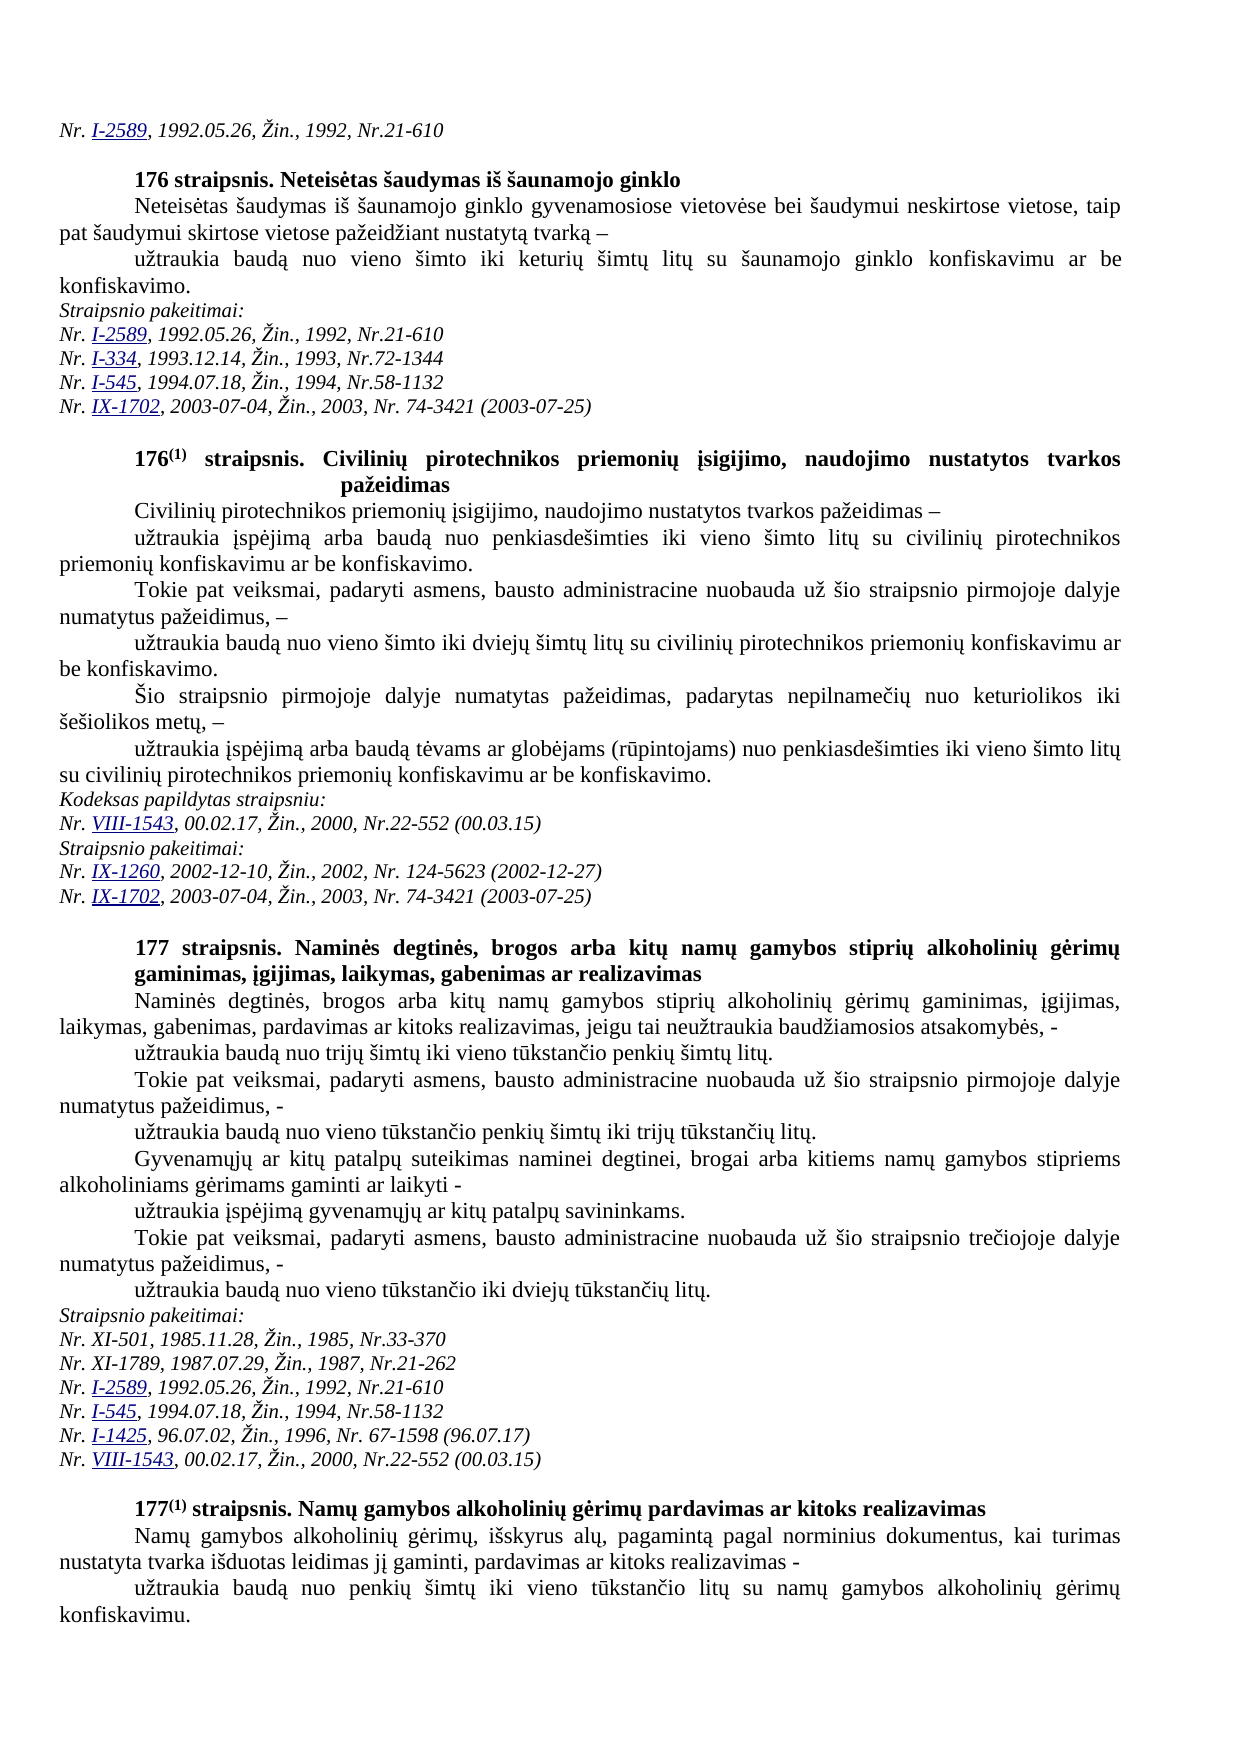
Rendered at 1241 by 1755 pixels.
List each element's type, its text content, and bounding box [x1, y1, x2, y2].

text užtraukia baudą nuo penkių šimtų iki vieno tūkstančio litų su namų gamybos alkoholinių gėrimų konfiskavimu. [59, 1574, 1122, 1627]
text Nr. IX-1702, 2003-07-04, Žin., 2003, Nr. 74-3421 (2003-07-25) [59, 394, 1122, 418]
text 176 straipsnis. Neteisėtas šaudymas iš šaunamojo ginklo [59, 166, 1122, 193]
text užtraukia įspėjimą gyvenamųjų ar kitų patalpų savininkams. [59, 1197, 1122, 1224]
text Naminės degtinės, brogos arba kitų namų gamybos stiprių alkoholinių gėrimų gaminimas, įgijimas, laikymas, gabenimas, pardavimas ar kitoks realizavimas, jeigu tai neužtraukia baudžiamosios atsakomybės, - [59, 987, 1122, 1039]
text Nr. IX-1260, 2002-12-10, Žin., 2002, Nr. 124-5623 (2002-12-27) [59, 859, 1122, 883]
text užtraukia baudą nuo trijų šimtų iki vieno tūkstančio penkių šimtų litų. [59, 1039, 1122, 1066]
text Straipsnio pakeitimai: [59, 835, 1122, 859]
text Tokie pat veiksmai, padaryti asmens, bausto administracine nuobauda už šio straipsnio pirmojoje dalyje numatytus pažeidimus, – [59, 576, 1122, 629]
text Neteisėtas šaudymas iš šaunamojo ginklo gyvenamosiose vietovėse bei šaudymui neskirtose vietose, taip pat šaudymui skirtose vietose pažeidžiant nustatytą tvarką – [59, 193, 1122, 245]
text Nr. I-334, 1993.12.14, Žin., 1993, Nr.72-1344 [59, 346, 1122, 370]
text Straipsnio pakeitimai: [59, 1303, 1122, 1327]
text Tokie pat veiksmai, padaryti asmens, bausto administracine nuobauda už šio straipsnio trečiojoje dalyje numatytus pažeidimus, - [59, 1224, 1122, 1277]
text Nr. I-2589, 1992.05.26, Žin., 1992, Nr.21-610 [59, 1375, 1122, 1399]
text 177(1) straipsnis. Namų gamybos alkoholinių gėrimų pardavimas ar kitoks realizavimas [59, 1495, 1122, 1522]
text 176(1) straipsnis. Civilinių pirotechnikos priemonių įsigijimo, naudojimo nustatytos tvarkos pažeidimas [134, 445, 1122, 497]
text Civilinių pirotechnikos priemonių įsigijimo, naudojimo nustatytos tvarkos pažeidimas – [59, 497, 1122, 524]
text Nr. I-1425, 96.07.02, Žin., 1996, Nr. 67-1598 (96.07.17) [59, 1423, 1122, 1447]
text užtraukia baudą nuo vieno tūkstančio penkių šimtų iki trijų tūkstančių litų. [59, 1118, 1122, 1145]
text Gyvenamųjų ar kitų patalpų suteikimas naminei degtinei, brogai arba kitiems namų gamybos stipriems alkoholiniams gėrimams gaminti ar laikyti - [59, 1145, 1122, 1197]
text Šio straipsnio pirmojoje dalyje numatytas pažeidimas, padarytas nepilnamečių nuo keturiolikos iki šešiolikos metų, – [59, 682, 1122, 734]
text užtraukia baudą nuo vieno tūkstančio iki dviejų tūkstančių litų. [59, 1277, 1122, 1303]
text Nr. I-545, 1994.07.18, Žin., 1994, Nr.58-1132 [59, 1399, 1122, 1423]
text užtraukia įspėjimą arba baudą tėvams ar globėjams (rūpintojams) nuo penkiasdešimties iki vieno šimto litų su civilinių pirotechnikos priemonių konfiskavimu ar be konfiskavimo. [59, 734, 1122, 787]
text Nr. VIII-1543, 00.02.17, Žin., 2000, Nr.22-552 (00.03.15) [59, 1447, 1122, 1471]
text Nr. I-2589, 1992.05.26, Žin., 1992, Nr.21-610 [59, 118, 1122, 142]
text Nr. I-2589, 1992.05.26, Žin., 1992, Nr.21-610 [59, 322, 1122, 346]
text Nr. IX-1702, 2003-07-04, Žin., 2003, Nr. 74-3421 (2003-07-25) [59, 883, 1122, 908]
text Nr. XI-501, 1985.11.28, Žin., 1985, Nr.33-370 [59, 1327, 1122, 1351]
text užtraukia įspėjimą arba baudą nuo penkiasdešimties iki vieno šimto litų su civilinių pirotechnikos priemonių konfiskavimu ar be konfiskavimo. [59, 524, 1122, 576]
text užtraukia baudą nuo vieno šimto iki keturių šimtų litų su šaunamojo ginklo konfiskavimu ar be konfiskavimo. [59, 245, 1122, 298]
text 177 straipsnis. Naminės degtinės, brogos arba kitų namų gamybos stiprių alkoholinių gėrimų gaminimas, įgijimas, laikymas, gabenimas ar realizavimas [134, 934, 1122, 987]
text užtraukia baudą nuo vieno šimto iki dviejų šimtų litų su civilinių pirotechnikos priemonių konfiskavimu ar be konfiskavimo. [59, 629, 1122, 682]
text Tokie pat veiksmai, padaryti asmens, bausto administracine nuobauda už šio straipsnio pirmojoje dalyje numatytus pažeidimus, - [59, 1066, 1122, 1118]
text Nr. I-545, 1994.07.18, Žin., 1994, Nr.58-1132 [59, 370, 1122, 394]
text Nr. XI-1789, 1987.07.29, Žin., 1987, Nr.21-262 [59, 1351, 1122, 1375]
text Straipsnio pakeitimai: [59, 298, 1122, 322]
text Nr. VIII-1543, 00.02.17, Žin., 2000, Nr.22-552 (00.03.15) [59, 811, 1122, 835]
text Namų gamybos alkoholinių gėrimų, išskyrus alų, pagamintą pagal norminius dokumentus, kai turimas nustatyta tvarka išduotas leidimas jį gaminti, pardavimas ar kitoks realizavimas - [59, 1522, 1122, 1574]
text Kodeksas papildytas straipsniu: [59, 787, 1122, 811]
